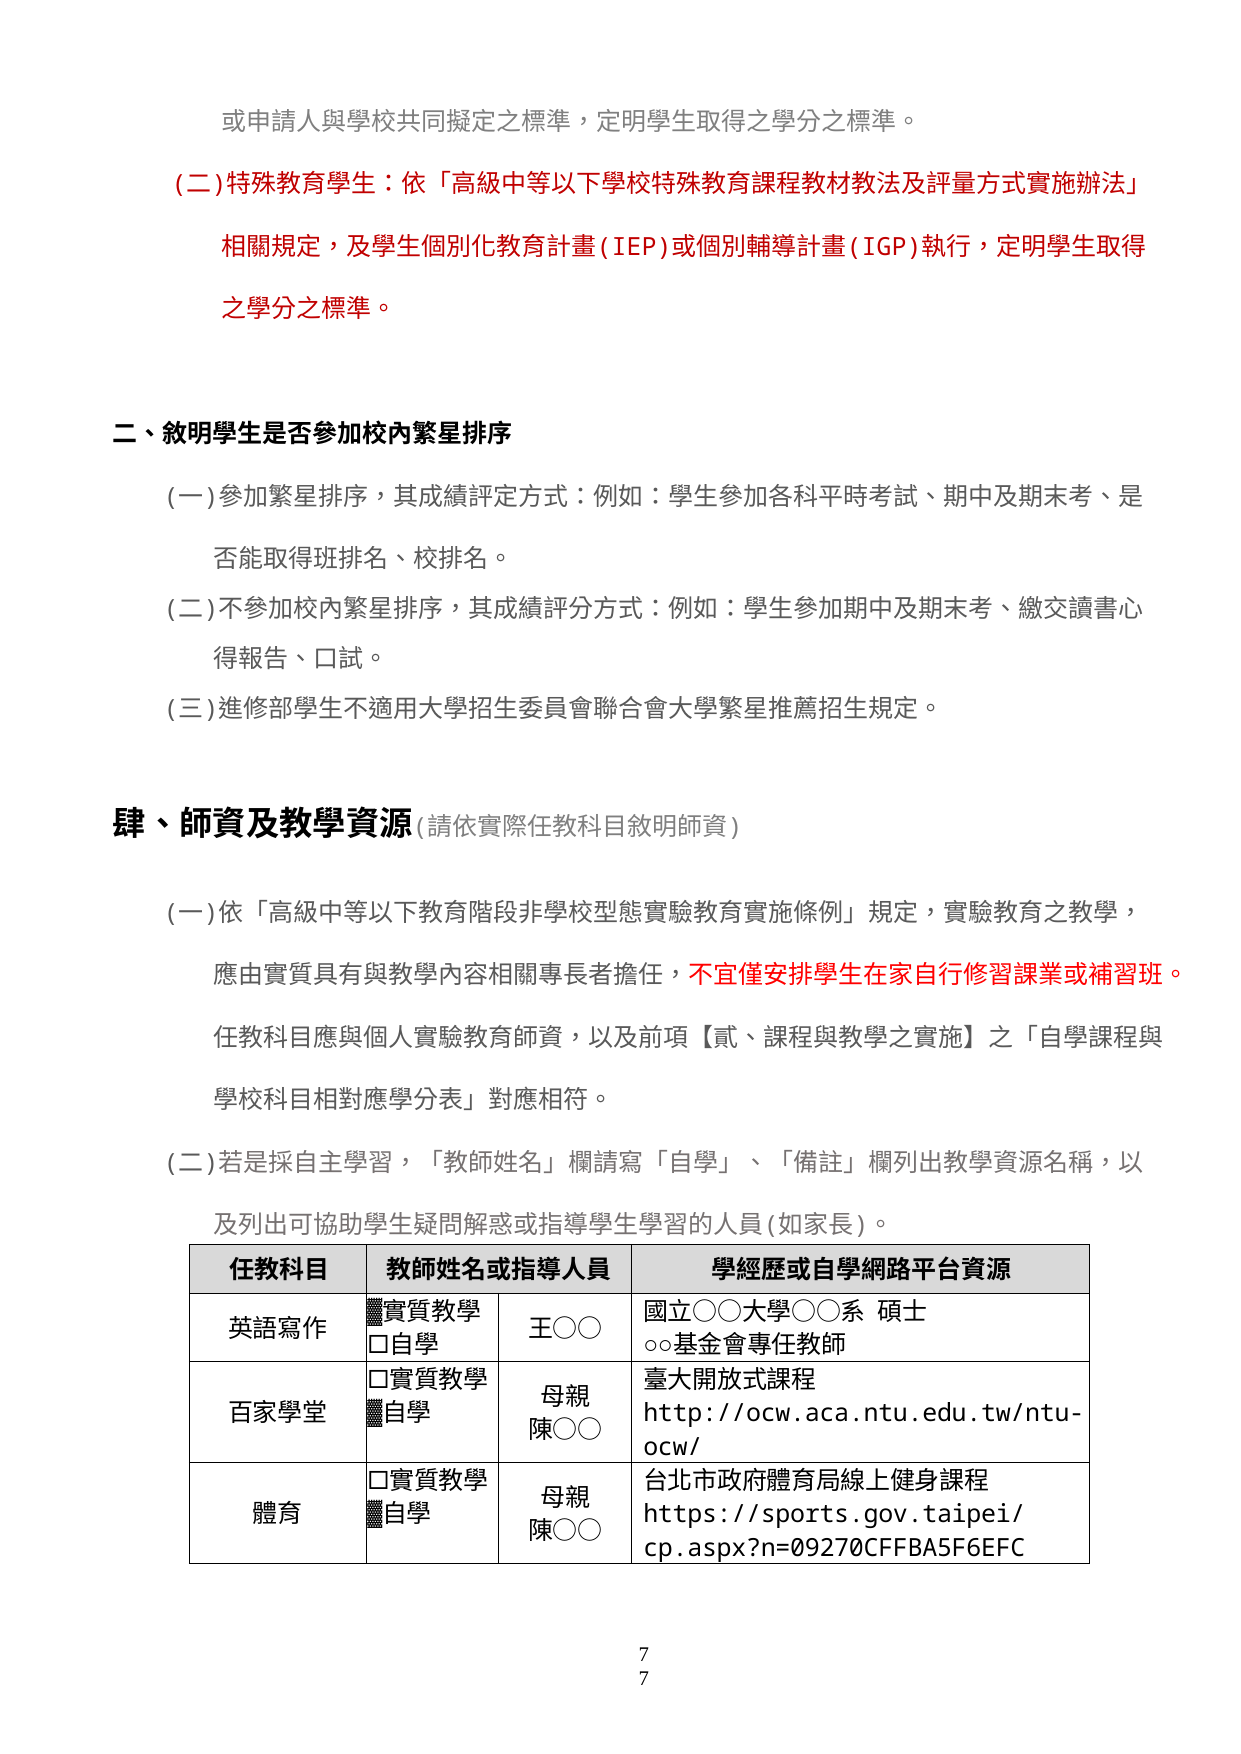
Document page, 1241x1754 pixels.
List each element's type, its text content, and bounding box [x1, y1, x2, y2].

text (二)不參加校內繁星排序，其成績評分方式：例如：學生參加期中及期末考、繳交讀書心得報告、口試。 [163, 578, 1167, 678]
table_cell 母親 陳○○ [499, 1362, 631, 1462]
text (一)依「高級中等以下教育階段非學校型態實驗教育實施條例」規定，實驗教育之教學，應由實質具有與教學內容相關專長者擔任，不宜僅安排學生在家自行修習課業或補習班。任教科目應與個人實驗教育師資，以及前項【貳、課程與教學之實施】之「自學課程與學校科目相對應學分表」對應相符。 [163, 869, 1167, 1119]
table_cell 國立○○大學○○系 碩士 ○○基金會專任教師 [632, 1294, 1089, 1361]
table_cell 母親 陳○○ [499, 1463, 631, 1563]
table_cell 體育 [190, 1463, 366, 1563]
text (一)參加繁星排序，其成績評定方式：例如：學生參加各科平時考試、期中及期末考、是否能取得班排名、校排名。 [163, 453, 1167, 578]
table_header 教師姓名或指導人員 [367, 1245, 631, 1293]
table_cell 百家學堂 [190, 1362, 366, 1462]
table_header 任教科目 [190, 1245, 366, 1293]
text 或申請人與學校共同擬定之標準，定明學生取得之學分之標準。 [171, 78, 1167, 140]
text (三)進修部學生不適用大學招生委員會聯合會大學繁星推薦招生規定。 [163, 678, 1167, 728]
table_header 學經歷或自學網路平台資源 [632, 1245, 1089, 1293]
table_cell ▓實質教學自學 [367, 1294, 498, 1361]
table_cell 英語寫作 [190, 1294, 366, 1361]
text 二、敘明學生是否參加校內繁星排序 [112, 390, 1167, 453]
table_cell 王○○ [499, 1294, 631, 1361]
text (二)特殊教育學生：依「高級中等以下學校特殊教育課程教材教法及評量方式實施辦法」相關規定，及學生個別化教育計畫(IEP)或個別輔導計畫(IGP)執行，定明學生取得之學分之標準。 [171, 140, 1167, 328]
table_cell 臺大開放式課程 http://ocw.aca.ntu.edu.tw/ntu-ocw/ [632, 1362, 1089, 1462]
table_cell 實質教學 ▓自學 [367, 1362, 498, 1462]
table_cell 台北市政府體育局線上健身課程https://sports.gov.taipei/cp.aspx?n=09270CFFBA5F6EFC [632, 1463, 1089, 1563]
text 肆、師資及教學資源(請依實際任教科目敘明師資) [112, 797, 1167, 845]
table_cell 實質教學 ▓自學 [367, 1463, 498, 1563]
text (二)若是採自主學習，「教師姓名」欄請寫「自學」、「備註」欄列出教學資源名稱，以及列出可協助學生疑問解惑或指導學生學習的人員(如家長)。 [163, 1119, 1167, 1244]
